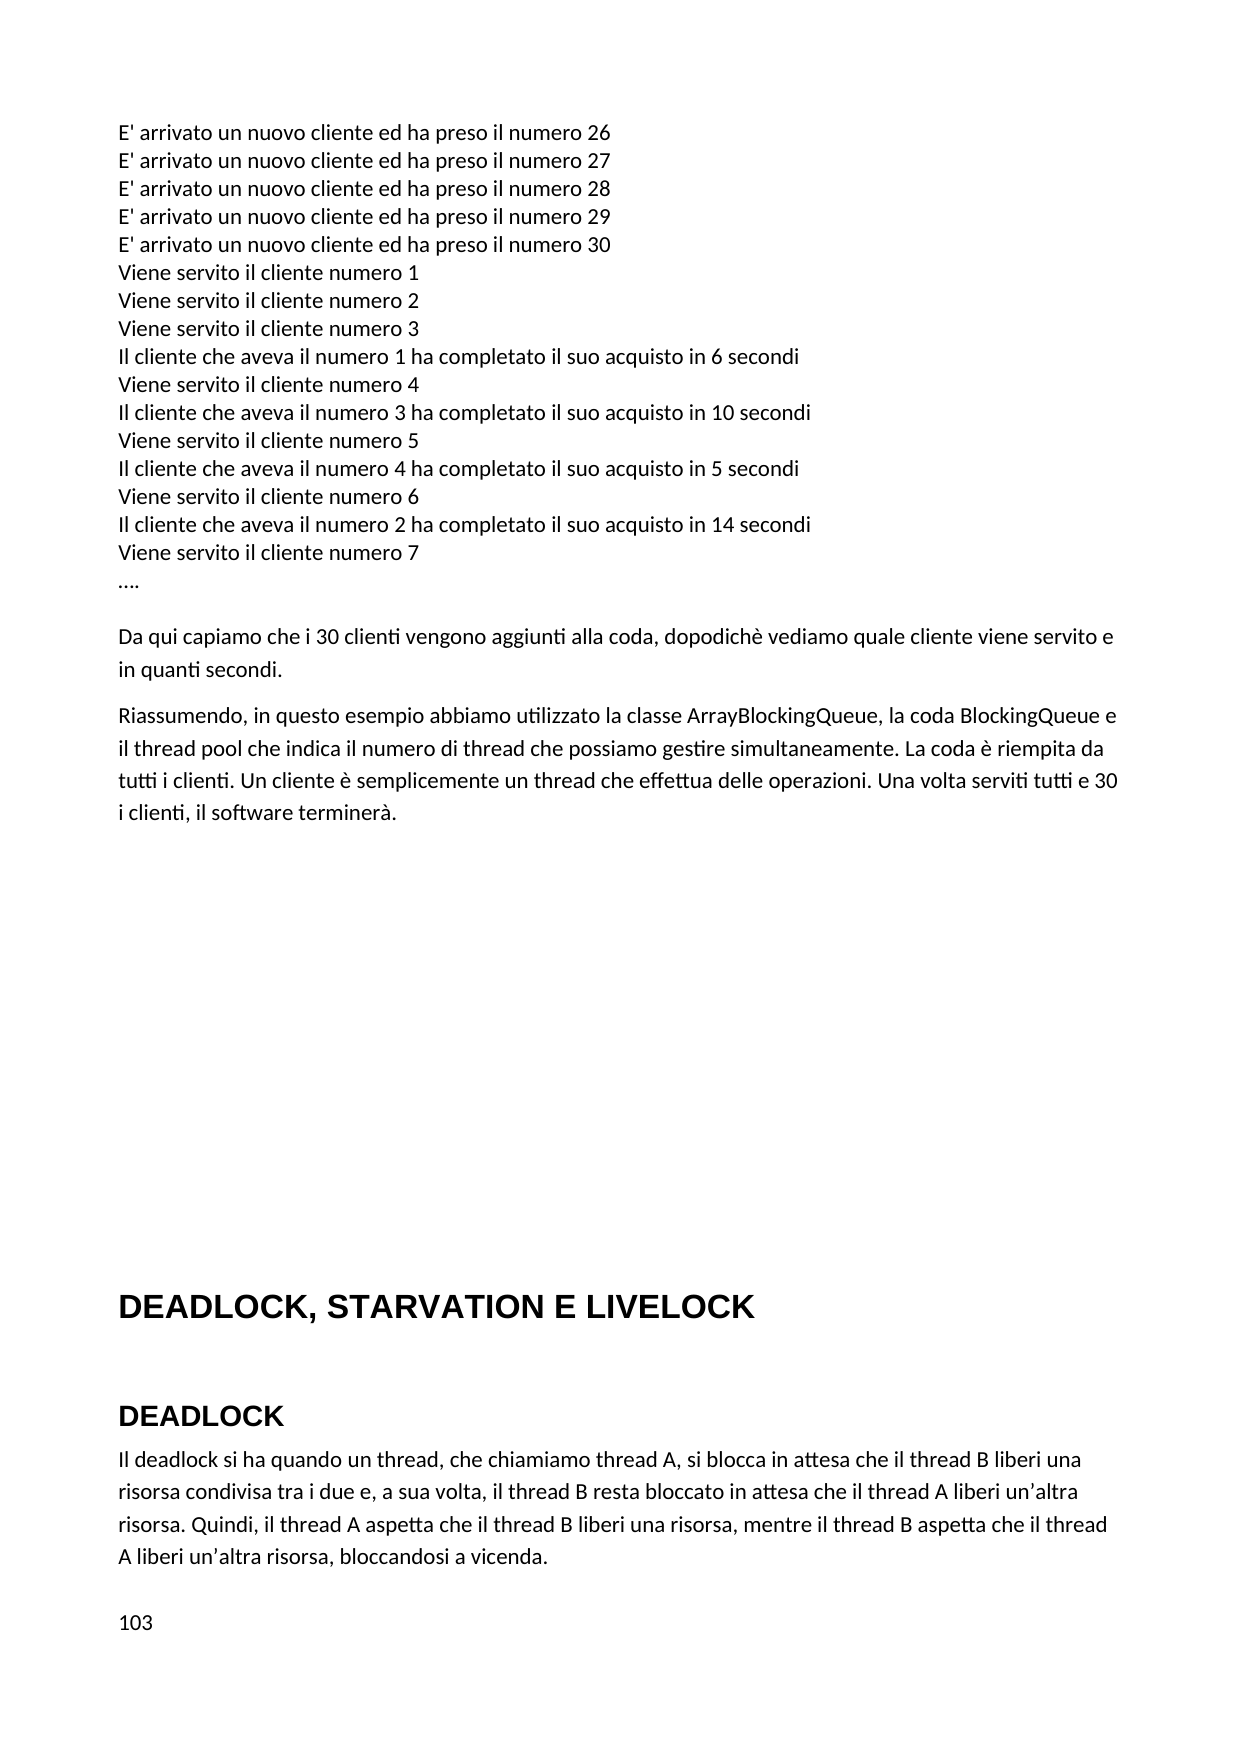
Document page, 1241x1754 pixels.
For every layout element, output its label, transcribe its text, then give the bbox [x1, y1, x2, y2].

text Il cliente che aveva il numero 1 ha completato il suo acquisto in 6 secondi [118, 342, 1122, 370]
text Viene servito il cliente numero 1 [118, 258, 1122, 286]
text Viene servito il cliente numero 2 [118, 286, 1122, 314]
subtitle DEADLOCK, STARVATION E LIVELOCK [118, 1287, 1122, 1325]
text Viene servito il cliente numero 7 [118, 538, 1122, 566]
text E' arrivato un nuovo cliente ed ha preso il numero 30 [118, 230, 1122, 258]
text Da qui capiamo che i 30 clienti vengono aggiunti alla coda, dopodichè vediamo quale cliente viene servito e in quanti secondi. [118, 622, 1122, 683]
text E' arrivato un nuovo cliente ed ha preso il numero 29 [118, 202, 1122, 230]
text E' arrivato un nuovo cliente ed ha preso il numero 26 [118, 118, 1122, 146]
text Il deadlock si ha quando un thread, che chiamiamo thread A, si blocca in attesa che il thread B liberi una risorsa condivisa tra i due e, a sua volta, il thread B resta bloccato in attesa che il thread A liberi un’altra risorsa. Quindi, il thread A aspetta che il thread B liberi una risorsa, mentre il thread B aspetta che il thread A liberi un’altra risorsa, bloccandosi a vicenda. [118, 1445, 1122, 1570]
text …. [118, 566, 1122, 594]
text Riassumendo, in questo esempio abbiamo utilizzato la classe ArrayBlockingQueue, la coda BlockingQueue e il thread pool che indica il numero di thread che possiamo gestire simultaneamente. La coda è riempita da tutti i clienti. Un cliente è semplicemente un thread che effettua delle operazioni. Una volta serviti tutti e 30 i clienti, il software terminerà. [118, 701, 1122, 826]
text E' arrivato un nuovo cliente ed ha preso il numero 27 [118, 146, 1122, 174]
subtitle DEADLOCK [118, 1399, 1122, 1433]
text Il cliente che aveva il numero 3 ha completato il suo acquisto in 10 secondi [118, 398, 1122, 426]
text Viene servito il cliente numero 6 [118, 482, 1122, 510]
text Viene servito il cliente numero 5 [118, 426, 1122, 454]
text Viene servito il cliente numero 3 [118, 314, 1122, 342]
text Il cliente che aveva il numero 2 ha completato il suo acquisto in 14 secondi [118, 510, 1122, 538]
text Viene servito il cliente numero 4 [118, 370, 1122, 398]
text E' arrivato un nuovo cliente ed ha preso il numero 28 [118, 174, 1122, 202]
text Il cliente che aveva il numero 4 ha completato il suo acquisto in 5 secondi [118, 454, 1122, 482]
